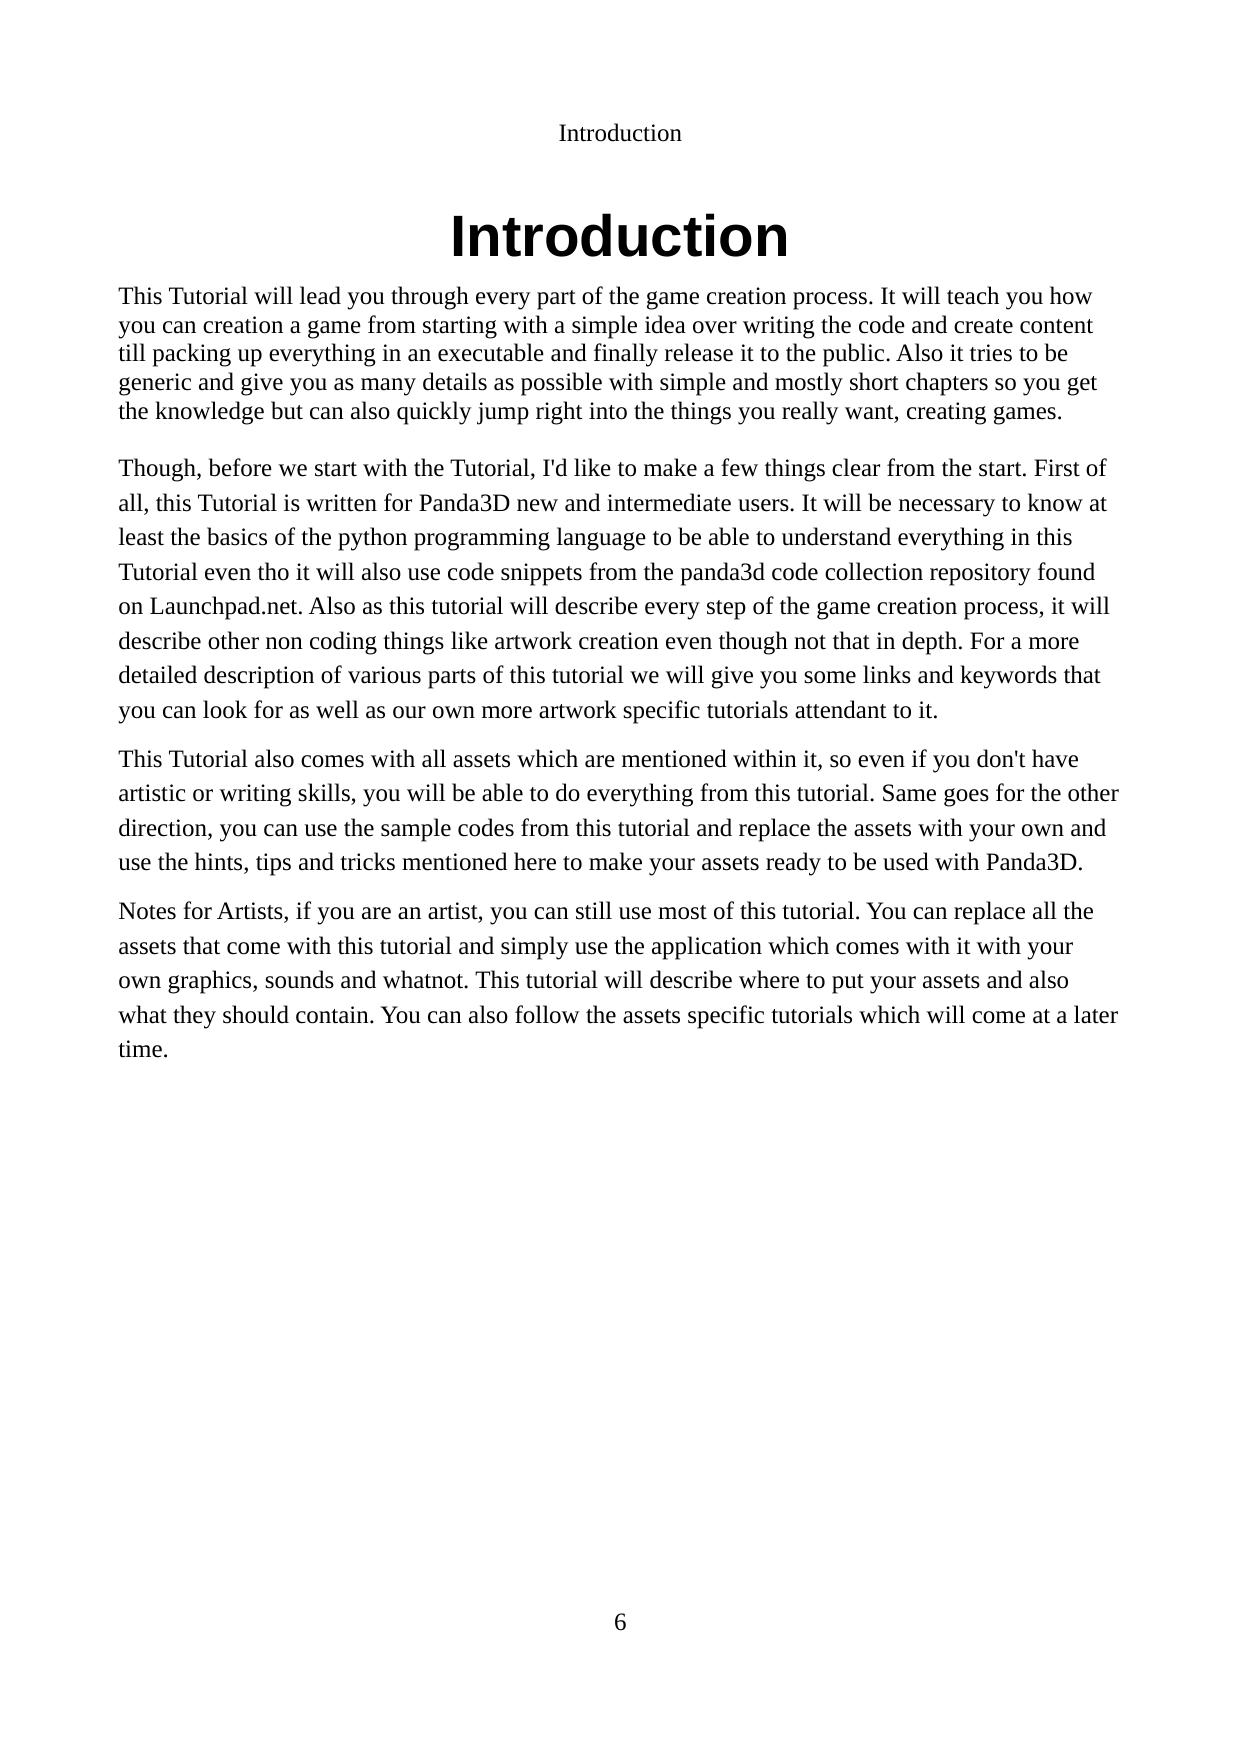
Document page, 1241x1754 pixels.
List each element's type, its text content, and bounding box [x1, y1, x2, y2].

text Notes for Artists, if you are an artist, you can still use most of this tutorial. You can replace all the assets that come with this tutorial and simply use the application which comes with it with your own graphics, sounds and whatnot. This tutorial will describe where to put your assets and also what they should contain. You can also follow the assets specific tutorials which will come at a later time. [118, 896, 1122, 1063]
text Though, before we start with the Tutorial, I'd like to make a few things clear from the start. First of all, this Tutorial is written for Panda3D new and intermediate users. It will be necessary to know at least the basics of the python programming language to be able to understand everything in this Tutorial even tho it will also use code snippets from the panda3d code collection repository found on Launchpad.net. Also as this tutorial will describe every step of the game creation process, it will describe other non coding things like artwork creation even though not that in depth. For a more detailed description of various parts of this tutorial we will give you some links and keywords that you can look for as well as our own more artwork specific tutorials attendant to it. [118, 453, 1122, 723]
text This Tutorial also comes with all assets which are mentioned within it, so even if you don't have artistic or writing skills, you will be able to do everything from this tutorial. Same goes for the other direction, you can use the sample codes from this tutorial and replace the assets with your own and use the hints, tips and tricks mentioned here to make your assets ready to be used with Panda3D. [118, 744, 1122, 876]
subtitle Introduction [118, 201, 1122, 268]
text This Tutorial will lead you through every part of the game creation process. It will teach you how you can creation a game from starting with a simple idea over writing the code and create content till packing up everything in an executable and finally release it to the public. Also it tries to be generic and give you as many details as possible with simple and mostly short chapters so you get the knowledge but can also quickly jump right into the things you really want, creating games. [118, 281, 1122, 425]
